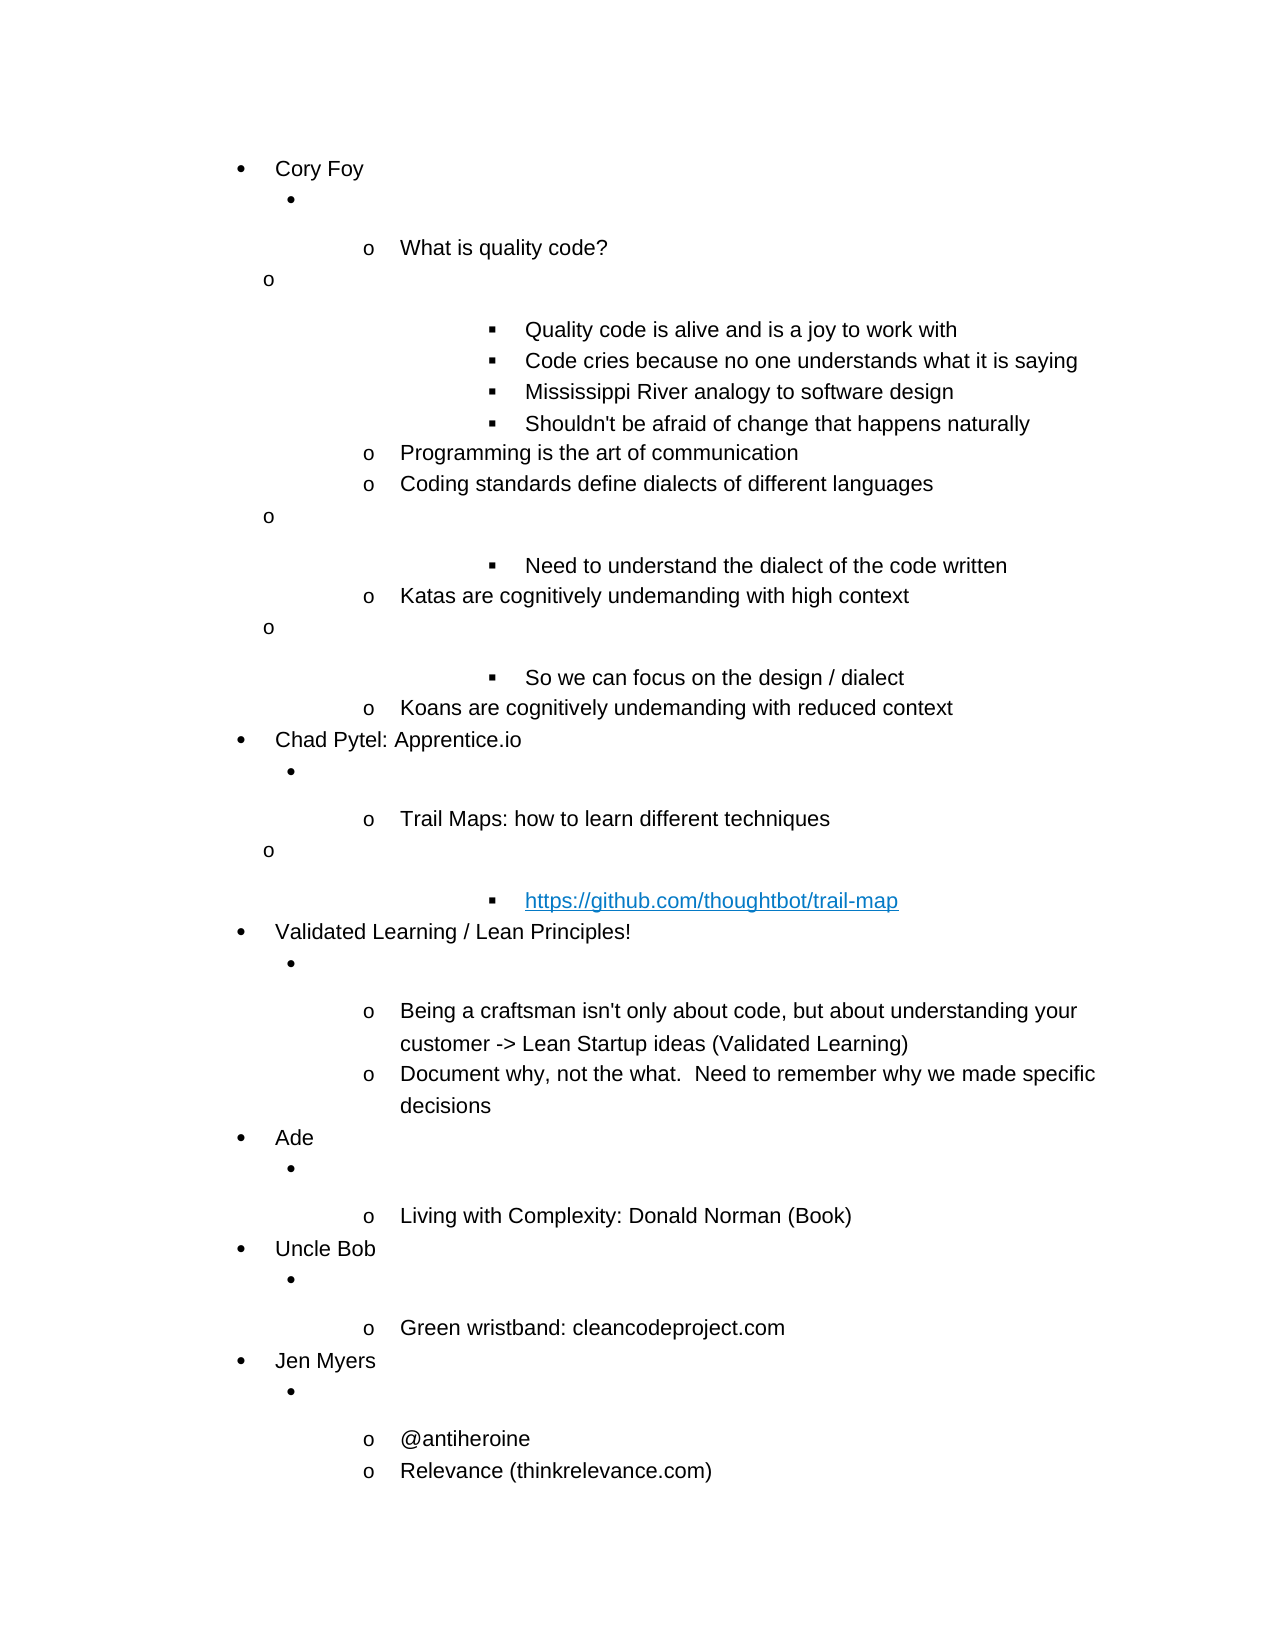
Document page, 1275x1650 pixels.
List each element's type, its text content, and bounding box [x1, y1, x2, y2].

list Uncle Bob [237, 1230, 1125, 1261]
list Programming is the art of communication [362, 436, 1125, 467]
list So we can focus on the design / dialect [487, 659, 1125, 690]
list Green wristband: cleancodeproject.com [362, 1310, 1125, 1342]
list Need to understand the dialect of the code written [487, 547, 1125, 578]
list Mississippi River analogy to software design [487, 373, 1125, 404]
list Chad Pytel: Apprentice.io [237, 721, 1125, 752]
list Coding standards define dialects of different languages [362, 467, 1125, 498]
list What is quality code? [362, 230, 1125, 262]
list Katas are cognitively undemanding with high context [362, 578, 1125, 610]
list Code cries because no one understands what it is saying [487, 342, 1125, 373]
list Cory Foy [237, 150, 1125, 181]
list Validated Learning / Lean Principles! [237, 913, 1125, 944]
list Relevance (thinkrelevance.com) [362, 1453, 1125, 1484]
list Being a craftsman isn't only about code, but about understanding your customer -> Lean Startup ideas (Validated Learning) [362, 993, 1125, 1056]
list Ade [237, 1118, 1125, 1150]
list Trail Maps: how to learn different techniques [362, 802, 1125, 833]
list Quality code is alive and is a joy to work with [487, 311, 1125, 342]
list Koans are cognitively undemanding with reduced context [362, 690, 1125, 721]
list Document why, not the what. Need to remember why we made specific decisions [362, 1056, 1125, 1118]
list @antiheroine [362, 1422, 1125, 1453]
list https://github.com/thoughtbot/trail-map [487, 882, 1125, 913]
list Jen Myers [237, 1342, 1125, 1373]
list Shouldn't be afraid of change that happens naturally [487, 404, 1125, 436]
list Living with Complexity: Donald Norman (Book) [362, 1199, 1125, 1230]
